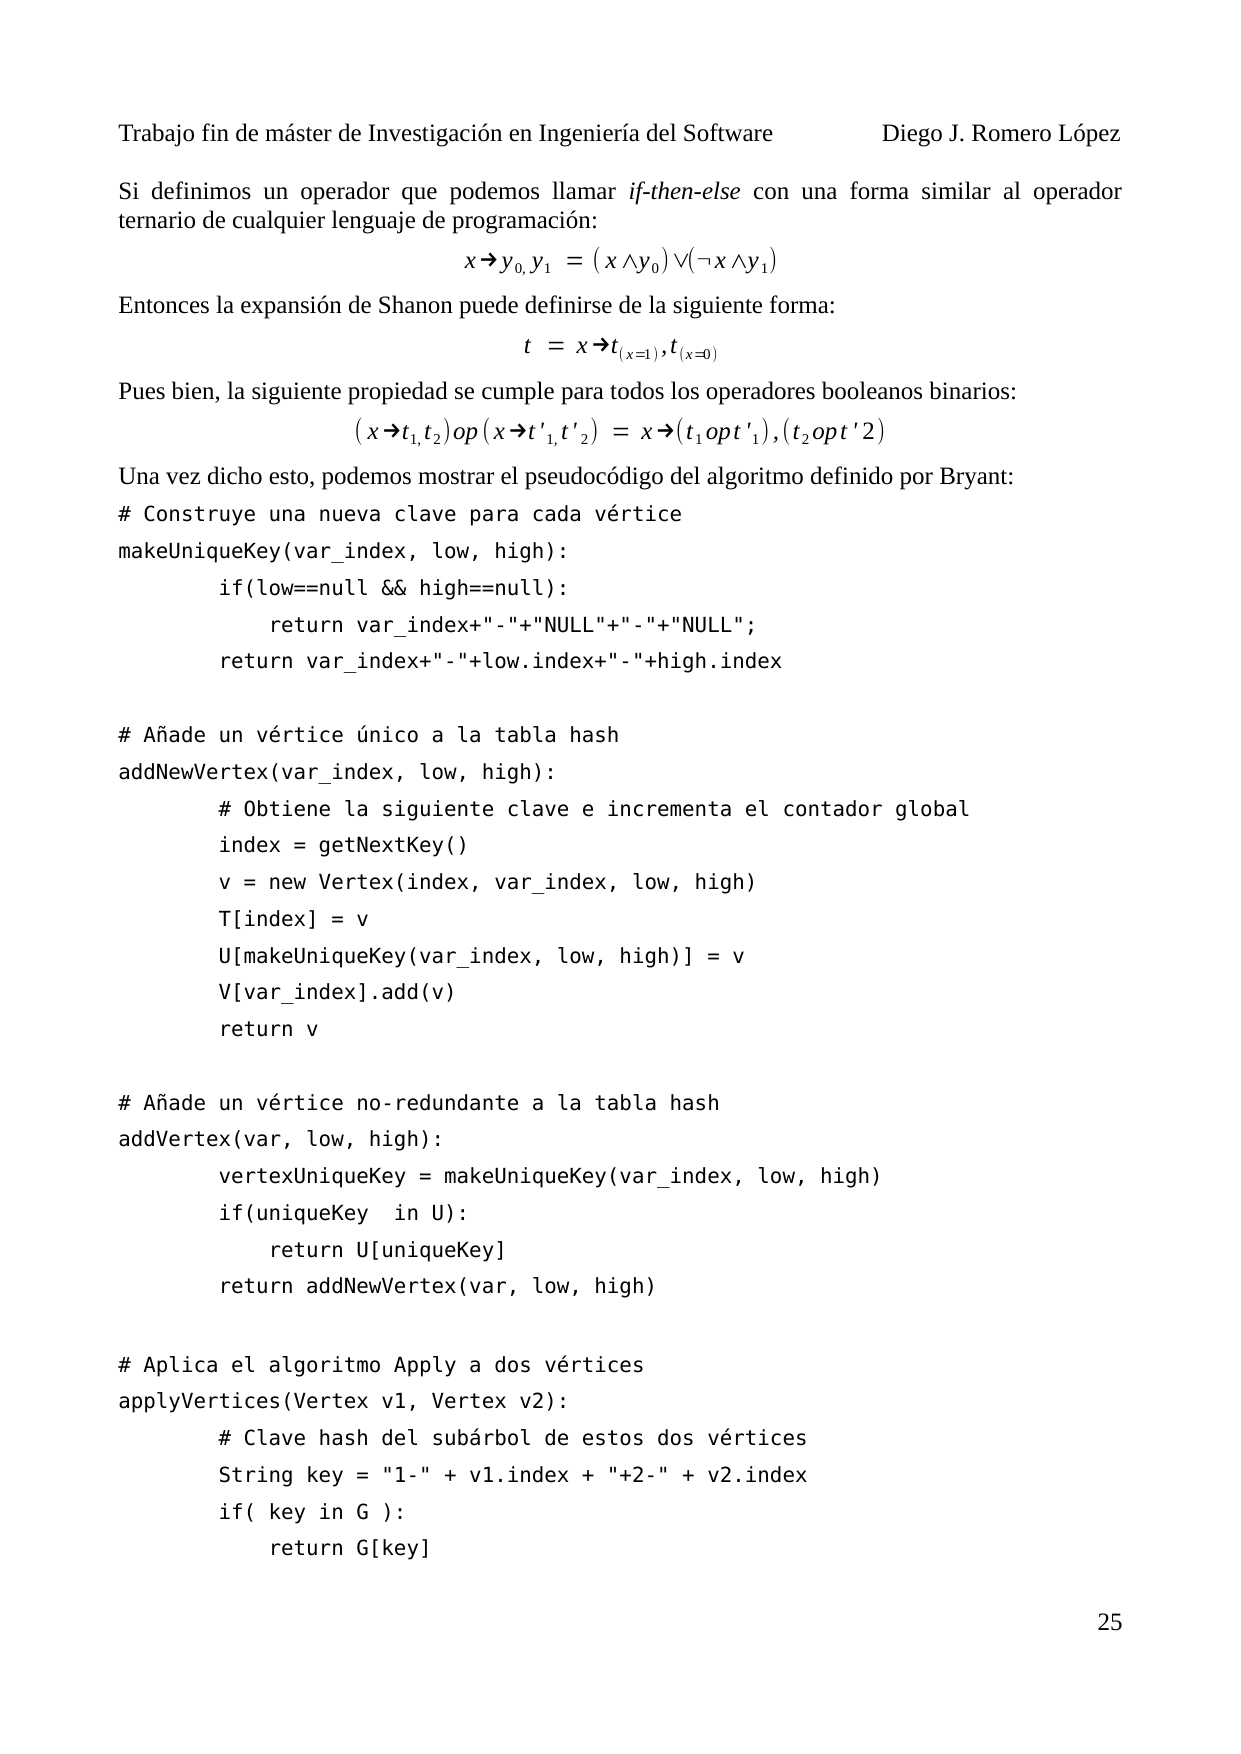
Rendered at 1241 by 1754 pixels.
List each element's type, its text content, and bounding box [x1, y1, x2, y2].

text return addNewVertex(var, low, high) [118, 1274, 1122, 1299]
text U[makeUniqueKey(var_index, low, high)] = v [118, 944, 1122, 968]
text if( key in G ): [118, 1500, 1122, 1524]
text if(low==null && high==null): [118, 576, 1122, 600]
text # Construye una nueva clave para cada vértice [118, 502, 1122, 527]
text Si definimos un operador que podemos llamar if-then-else con una forma similar al operador ternario de cualquier lenguaje de programación: [118, 176, 1122, 234]
text # Añade un vértice no-redundante a la tabla hash [118, 1091, 1122, 1115]
text Pues bien, la siguiente propiedad se cumple para todos los operadores booleanos binarios: [118, 376, 1122, 405]
text return U[uniqueKey] [118, 1238, 1122, 1262]
text # Clave hash del subárbol de estos dos vértices [118, 1426, 1122, 1450]
text # Aplica el algoritmo Apply a dos vértices [118, 1353, 1122, 1377]
text makeUniqueKey(var_index, low, high): [118, 539, 1122, 563]
text if(uniqueKey in U): [118, 1201, 1122, 1225]
text addVertex(var, low, high): [118, 1127, 1122, 1152]
text # Obtiene la siguiente clave e incrementa el contador global [118, 797, 1122, 821]
text index = getNextKey() [118, 833, 1122, 858]
text return v [118, 1017, 1122, 1041]
text # Añade un vértice único a la tabla hash [118, 723, 1122, 747]
text String key = "1-" + v1.index + "+2-" + v2.index [118, 1463, 1122, 1487]
text addNewVertex(var_index, low, high): [118, 760, 1122, 784]
text T[index] = v [118, 907, 1122, 931]
text Entonces la expansión de Shanon puede definirse de la siguiente forma: [118, 290, 1122, 319]
text V[var_index].add(v) [118, 980, 1122, 1005]
text applyVertices(Vertex v1, Vertex v2): [118, 1389, 1122, 1414]
text vertexUniqueKey = makeUniqueKey(var_index, low, high) [118, 1164, 1122, 1188]
text return G[key] [118, 1536, 1122, 1561]
text return var_index+"-"+low.index+"-"+high.index [118, 649, 1122, 674]
text return var_index+"-"+"NULL"+"-"+"NULL"; [118, 613, 1122, 637]
text Una vez dicho esto, podemos mostrar el pseudocódigo del algoritmo definido por Bryant: [118, 461, 1122, 490]
text v = new Vertex(index, var_index, low, high) [118, 870, 1122, 894]
